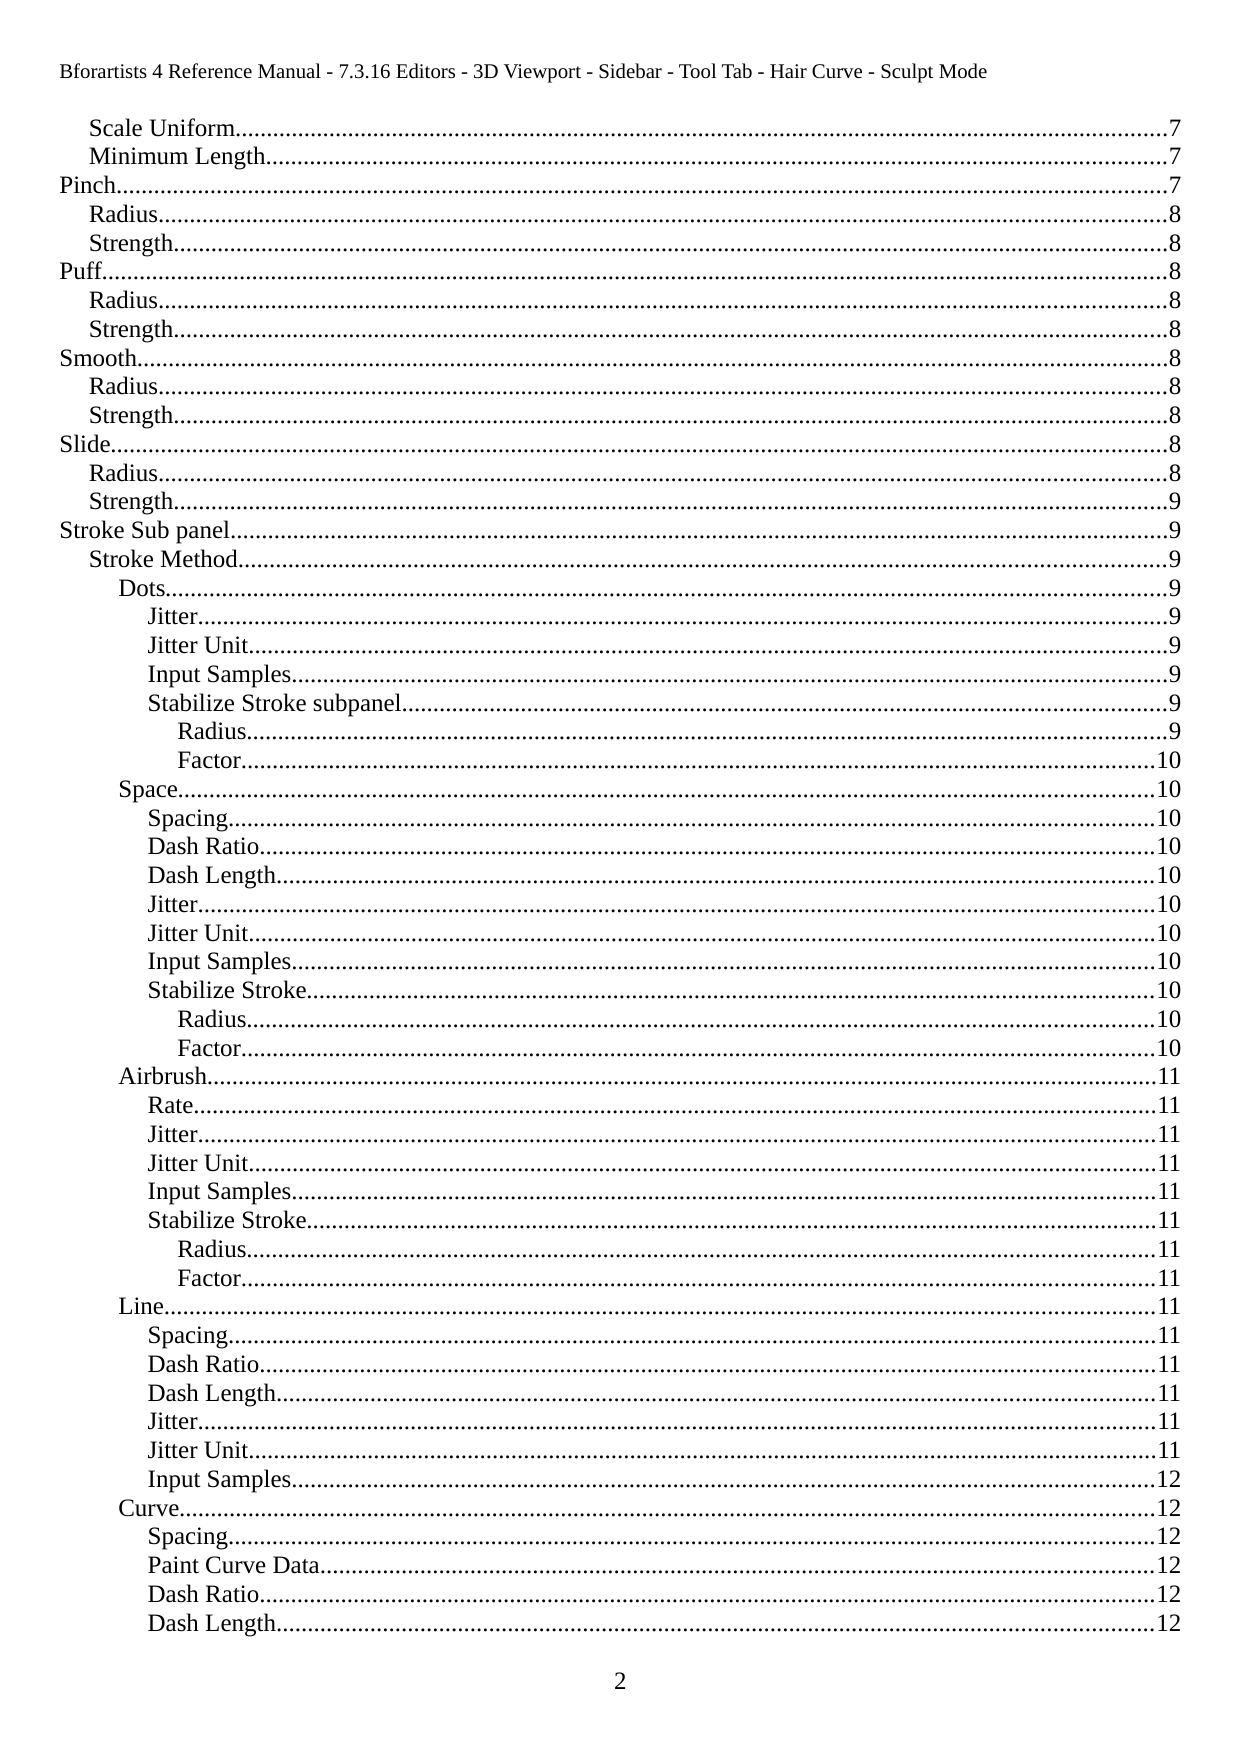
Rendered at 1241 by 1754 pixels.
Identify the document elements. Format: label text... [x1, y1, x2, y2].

text Dash Length 11 [147, 1378, 1181, 1406]
text Dash Length 10 [147, 860, 1181, 889]
text Input Samples 12 [147, 1464, 1181, 1493]
text Radius 8 [88, 458, 1181, 486]
text Jitter Unit 10 [147, 918, 1181, 946]
text Stroke Sub panel 9 [59, 515, 1181, 544]
text Jitter Unit 9 [147, 630, 1181, 659]
text Jitter Unit 11 [147, 1435, 1181, 1464]
text Factor 11 [177, 1263, 1181, 1291]
text Strength 8 [88, 400, 1181, 429]
text Jitter 9 [147, 601, 1181, 630]
text Jitter 11 [147, 1406, 1181, 1435]
text Smooth 8 [59, 343, 1181, 371]
text Radius 8 [88, 285, 1181, 314]
text Factor 10 [177, 1033, 1181, 1061]
text Spacing 11 [147, 1320, 1181, 1349]
text Stabilize Stroke subpanel 9 [147, 688, 1181, 716]
text Pinch 7 [59, 170, 1181, 199]
text Stabilize Stroke 11 [147, 1205, 1181, 1234]
text Spacing 10 [147, 803, 1181, 831]
text Jitter 11 [147, 1119, 1181, 1148]
text Jitter 10 [147, 889, 1181, 918]
text Input Samples 10 [147, 946, 1181, 975]
text Spacing 12 [147, 1521, 1181, 1550]
text Stabilize Stroke 10 [147, 975, 1181, 1004]
text Dash Ratio 10 [147, 831, 1181, 860]
text Scale Uniform 7 [88, 113, 1181, 141]
text Rate 11 [147, 1090, 1181, 1119]
text Radius 8 [88, 371, 1181, 400]
text Strength 8 [88, 228, 1181, 256]
text Input Samples 11 [147, 1176, 1181, 1205]
text Stroke Method 9 [88, 544, 1181, 573]
text Paint Curve Data 12 [147, 1550, 1181, 1579]
text Airbrush 11 [118, 1061, 1181, 1090]
text Line 11 [118, 1291, 1181, 1320]
text Curve 12 [118, 1493, 1181, 1521]
text Factor 10 [177, 745, 1181, 774]
text Dots 9 [118, 573, 1181, 601]
text Space 10 [118, 774, 1181, 803]
text Radius 8 [88, 199, 1181, 228]
text Radius 11 [177, 1234, 1181, 1263]
text Puff 8 [59, 256, 1181, 285]
text Radius 9 [177, 716, 1181, 745]
text Dash Length 12 [147, 1608, 1181, 1636]
text Strength 9 [88, 486, 1181, 515]
text Input Samples 9 [147, 659, 1181, 688]
text Minimum Length 7 [88, 141, 1181, 170]
text Strength 8 [88, 314, 1181, 343]
text Dash Ratio 11 [147, 1349, 1181, 1378]
text Radius 10 [177, 1004, 1181, 1033]
text Dash Ratio 12 [147, 1579, 1181, 1608]
text Jitter Unit 11 [147, 1148, 1181, 1176]
text Slide 8 [59, 429, 1181, 458]
